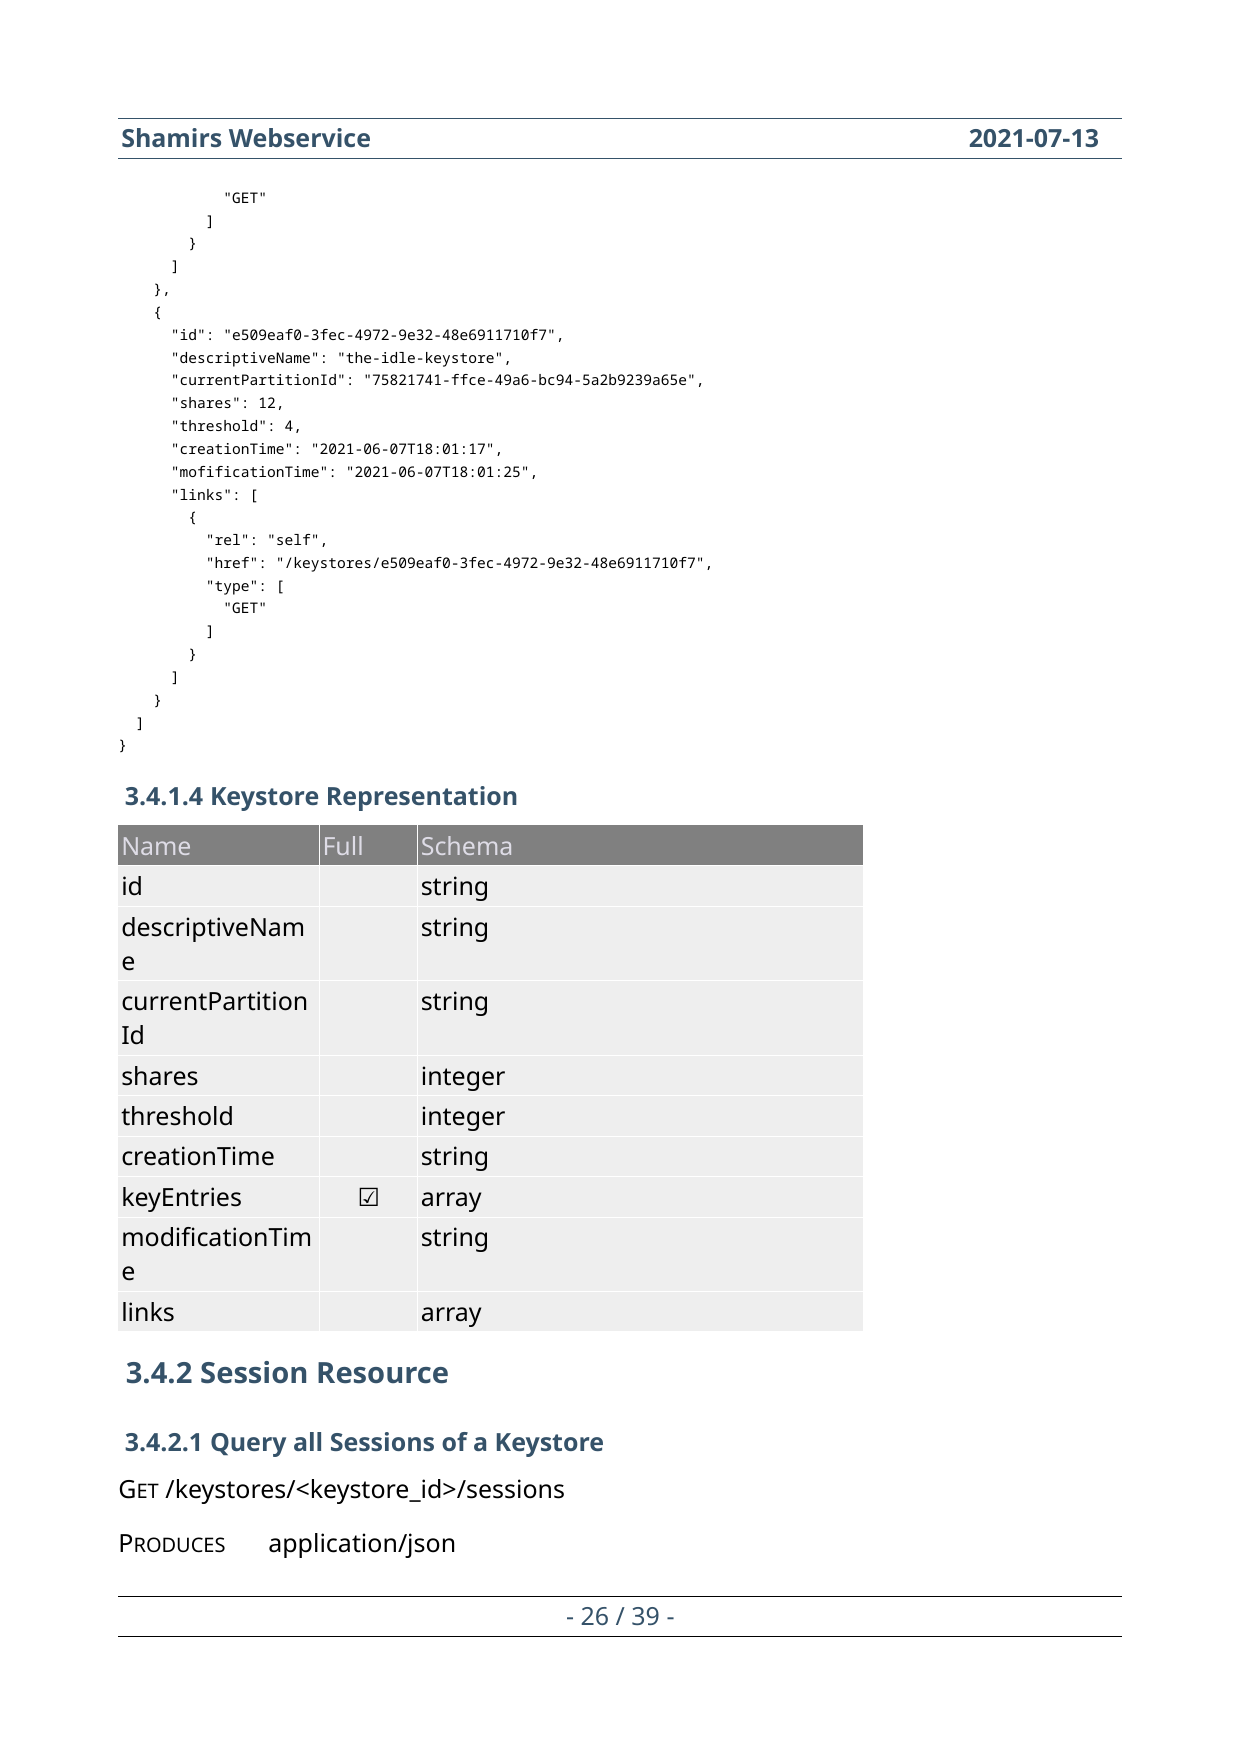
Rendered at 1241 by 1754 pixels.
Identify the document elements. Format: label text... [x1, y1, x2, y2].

text Produces application/json [118, 1525, 1122, 1559]
text ] [118, 621, 1122, 641]
table_cell descriptiveName [118, 907, 319, 980]
table_cell integer [418, 1096, 863, 1136]
text Get /keystores/<keystore_id>/sessions [118, 1472, 1122, 1506]
table_cell currentPartitionId [118, 981, 319, 1055]
table_cell ☑ [320, 1177, 417, 1216]
table_header Schema [418, 825, 863, 865]
table_cell string [418, 866, 863, 906]
text ] [118, 667, 1122, 687]
table_cell array [418, 1292, 863, 1331]
text } [118, 644, 1122, 664]
table_header Full [320, 825, 417, 865]
text "type": [ [118, 576, 1122, 595]
text "descriptiveName": "the-idle-keystore", [118, 347, 1122, 367]
text "GET" [118, 598, 1122, 618]
table_cell string [418, 981, 863, 1055]
text ] [118, 712, 1122, 732]
table_cell [320, 1292, 417, 1331]
text ] [118, 211, 1122, 230]
text "GET" [118, 188, 1122, 208]
text "shares": 12, [118, 393, 1122, 413]
text "mofificationTime": "2021-06-07T18:01:25", [118, 461, 1122, 481]
table_cell string [418, 1218, 863, 1291]
text "currentPartitionId": "75821741-ffce-49a6-bc94-5a2b9239a65e", [118, 370, 1122, 390]
table_cell array [418, 1177, 863, 1216]
table_cell string [418, 1137, 863, 1176]
table_header Name [118, 825, 319, 865]
text "id": "e509eaf0-3fec-4972-9e32-48e6911710f7", [118, 324, 1122, 344]
text "links": [ [118, 484, 1122, 504]
table_cell integer [418, 1056, 863, 1095]
table_cell [320, 1096, 417, 1136]
table_cell modificationTime [118, 1218, 319, 1291]
subtitle Session Resource [118, 1352, 1122, 1392]
text }, [118, 279, 1122, 299]
text } [118, 689, 1122, 709]
table_cell links [118, 1292, 319, 1331]
text ] [118, 256, 1122, 276]
table_cell [320, 907, 417, 980]
table_cell [320, 1218, 417, 1291]
table_cell string [418, 907, 863, 980]
table_cell [320, 866, 417, 906]
text "threshold": 4, [118, 416, 1122, 436]
table_cell shares [118, 1056, 319, 1095]
text { [118, 302, 1122, 322]
text } [118, 735, 1122, 755]
table_cell [320, 1056, 417, 1095]
subtitle Query all Sessions of a Keystore [118, 1425, 1122, 1459]
table_cell creationTime [118, 1137, 319, 1176]
text } [118, 233, 1122, 253]
table_cell id [118, 866, 319, 906]
text { [118, 507, 1122, 527]
table_cell threshold [118, 1096, 319, 1136]
table_cell [320, 1137, 417, 1176]
text "creationTime": "2021-06-07T18:01:17", [118, 439, 1122, 458]
subtitle Keystore Representation [118, 779, 1122, 813]
table_cell keyEntries [118, 1177, 319, 1216]
text "href": "/keystores/e509eaf0-3fec-4972-9e32-48e6911710f7", [118, 553, 1122, 573]
text "rel": "self", [118, 530, 1122, 550]
table_cell [320, 981, 417, 1055]
